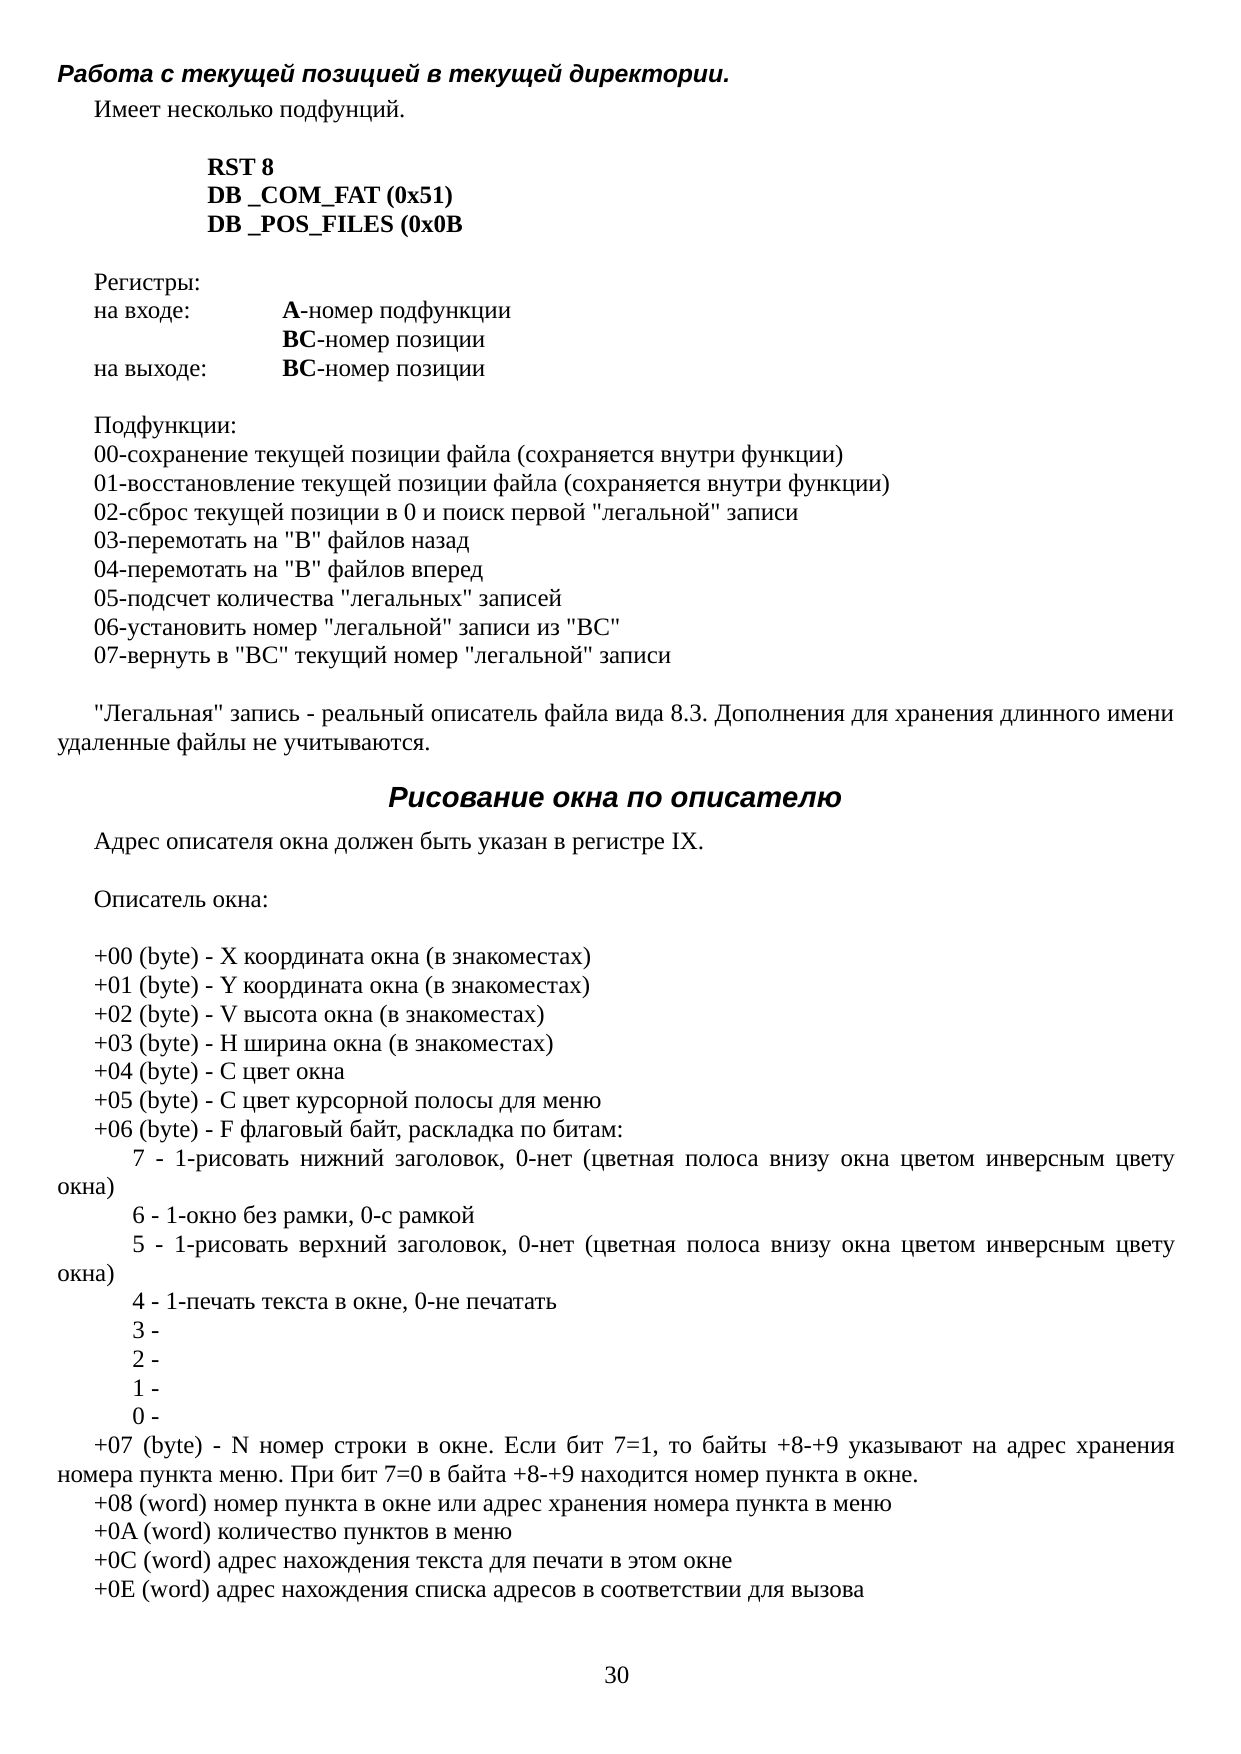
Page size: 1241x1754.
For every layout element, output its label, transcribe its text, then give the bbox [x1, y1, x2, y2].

text "Легальная" запись - реальный описатель файла вида 8.3. Дополнения для хранения длинного имени удаленные файлы не учитываются. [57, 698, 1176, 755]
text 1 - [57, 1373, 1176, 1401]
text +00 (byte) - Х координата окна (в знакоместах) [57, 941, 1176, 970]
text +0E (word) адрес нахождения списка адресов в соответствии для вызова [57, 1574, 1176, 1603]
text 2 - [57, 1344, 1176, 1373]
text Адрес описателя окна должен быть указан в регистре IX. [57, 826, 1176, 855]
text 5 - 1-рисовать верхний заголовок, 0-нет (цветная полоса внизу окна цветом инверсным цвету окна) [57, 1229, 1176, 1286]
text Подфункции: [57, 410, 1176, 439]
text +01 (byte) - Y координата окна (в знакоместах) [57, 970, 1176, 999]
text 07-вернуть в "BC" текущий номер "легальной" записи [57, 640, 1176, 669]
text 3 - [57, 1315, 1176, 1344]
text 02-сброс текущей позиции в 0 и поиск первой "легальной" записи [57, 497, 1176, 525]
text BC-номер позиции [57, 324, 1176, 353]
text +05 (byte) - C цвет курсорной полосы для меню [57, 1085, 1176, 1114]
text 01-восстановление текущей позиции файла (сохраняется внутри функции) [57, 468, 1176, 497]
text +02 (byte) - V высота окна (в знакоместах) [57, 999, 1176, 1028]
text 03-перемотать на "B" файлов назад [57, 525, 1176, 554]
text Имеет несколько подфунций. [57, 94, 1176, 123]
text 06-установить номер "легальной" записи из "BC" [57, 612, 1176, 640]
text 04-перемотать на "B" файлов вперед [57, 554, 1176, 583]
text 4 - 1-печать текста в окне, 0-не печатать [57, 1286, 1176, 1315]
text на входе: A-номер подфункции [57, 295, 1176, 324]
subtitle Рисование окна по описателю [57, 780, 1176, 814]
subtitle Работа с текущей позицией в текущей директории. [57, 59, 1176, 88]
text Описатель окна: [57, 884, 1176, 913]
text +0C (word) адрес нахождения текста для печати в этом окне [57, 1545, 1176, 1574]
text DB _COM_FAT (0x51) [57, 180, 1176, 209]
text 0 - [57, 1401, 1176, 1430]
text DB _POS_FILES (0x0B [57, 209, 1176, 238]
text Регистры: [57, 267, 1176, 295]
text +0A (word) количество пунктов в меню [57, 1516, 1176, 1545]
text RST 8 [57, 152, 1176, 180]
text на выходе: BC-номер позиции [57, 353, 1176, 382]
text +03 (byte) - H ширина окна (в знакоместах) [57, 1028, 1176, 1056]
text +07 (byte) - N номер строки в окне. Если бит 7=1, то байты +8-+9 указывают на адрес хранения номера пункта меню. При бит 7=0 в байта +8-+9 находится номер пункта в окне. [57, 1430, 1176, 1488]
text 05-подсчет количества "легальных" записей [57, 583, 1176, 612]
text +06 (byte) - F флаговый байт, раскладка по битам: [57, 1114, 1176, 1143]
text 00-сохранение текущей позиции файла (сохраняется внутри функции) [57, 439, 1176, 468]
text 7 - 1-рисовать нижний заголовок, 0-нет (цветная полоса внизу окна цветом инверсным цвету окна) [57, 1143, 1176, 1200]
text +08 (word) номер пункта в окне или адрес хранения номера пункта в меню [57, 1488, 1176, 1516]
text +04 (byte) - C цвет окна [57, 1056, 1176, 1085]
text 6 - 1-окно без рамки, 0-с рамкой [57, 1200, 1176, 1229]
